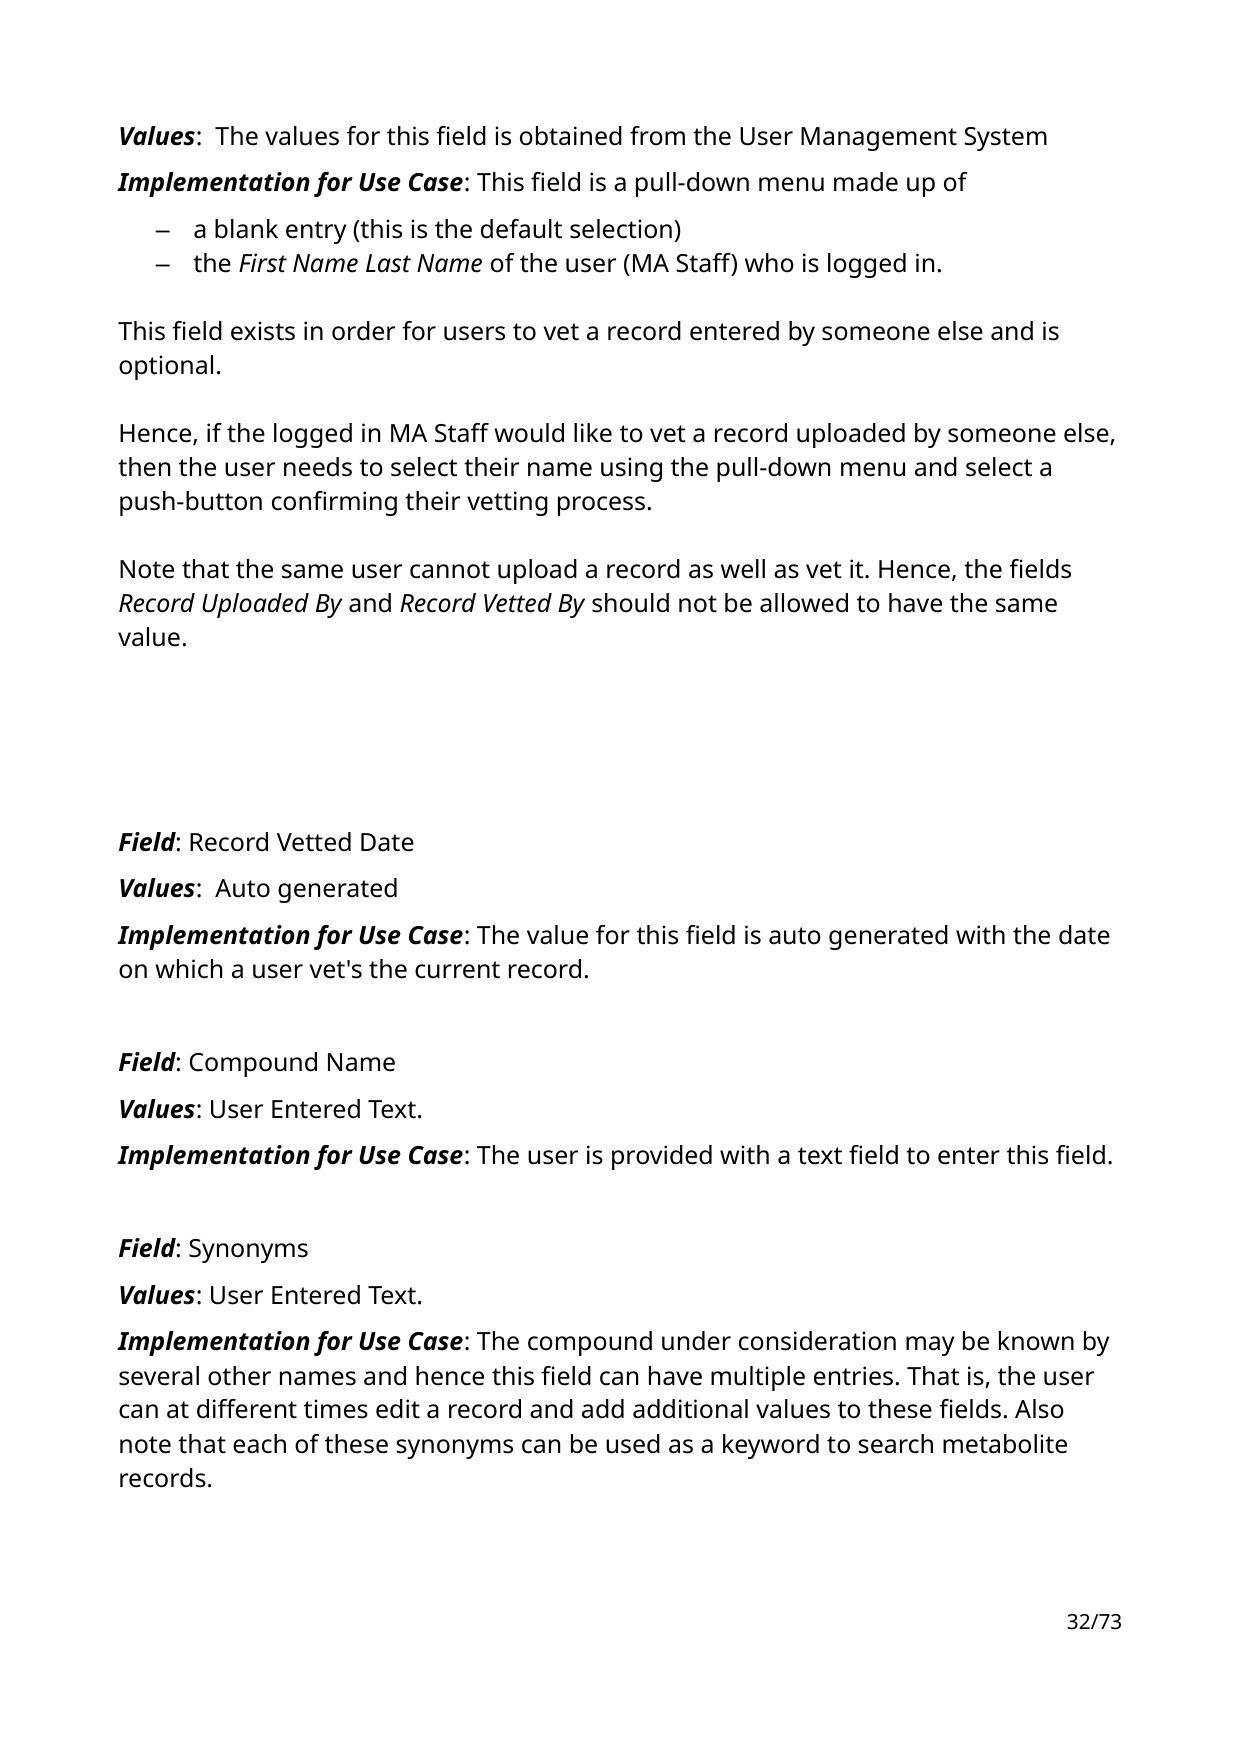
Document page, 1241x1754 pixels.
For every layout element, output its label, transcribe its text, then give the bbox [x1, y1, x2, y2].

text Values: The values for this field is obtained from the User Management System [118, 118, 1122, 152]
text Field: Record Vetted Date [118, 824, 1122, 858]
text This field exists in order for users to vet a record entered by someone else and is optional. [118, 313, 1122, 382]
text Implementation for Use Case: The user is provided with a text field to enter this field. [118, 1138, 1122, 1172]
text Hence, if the logged in MA Staff would like to vet a record uploaded by someone else, then the user needs to select their name using the pull-down menu and select a push-button confirming their vetting process. [118, 416, 1122, 518]
text Implementation for Use Case: This field is a pull-down menu made up of [118, 165, 1122, 199]
text Field: Compound Name [118, 1045, 1122, 1079]
text Implementation for Use Case: The compound under consideration may be known by several other names and hence this field can have multiple entries. That is, the user can at different times edit a record and add additional values to these fields. Also note that each of these synonyms can be used as a keyword to search metabolite records. [118, 1324, 1122, 1494]
text Record Uploaded By and Record Vetted By should not be allowed to have the same value. [118, 586, 1122, 654]
text Values: User Entered Text. [118, 1091, 1122, 1125]
text Values: User Entered Text. [118, 1277, 1122, 1312]
list a blank entry (this is the default selection) [156, 211, 1122, 245]
text Note that the same user cannot upload a record as well as vet it. Hence, the fields [118, 552, 1122, 586]
list the First Name Last Name of the user (MA Staff) who is logged in. [156, 245, 1122, 279]
text Field: Synonyms [118, 1231, 1122, 1265]
text Implementation for Use Case: The value for this field is auto generated with the date on which a user vet's the current record. [118, 917, 1122, 986]
text Values: Auto generated [118, 871, 1122, 905]
